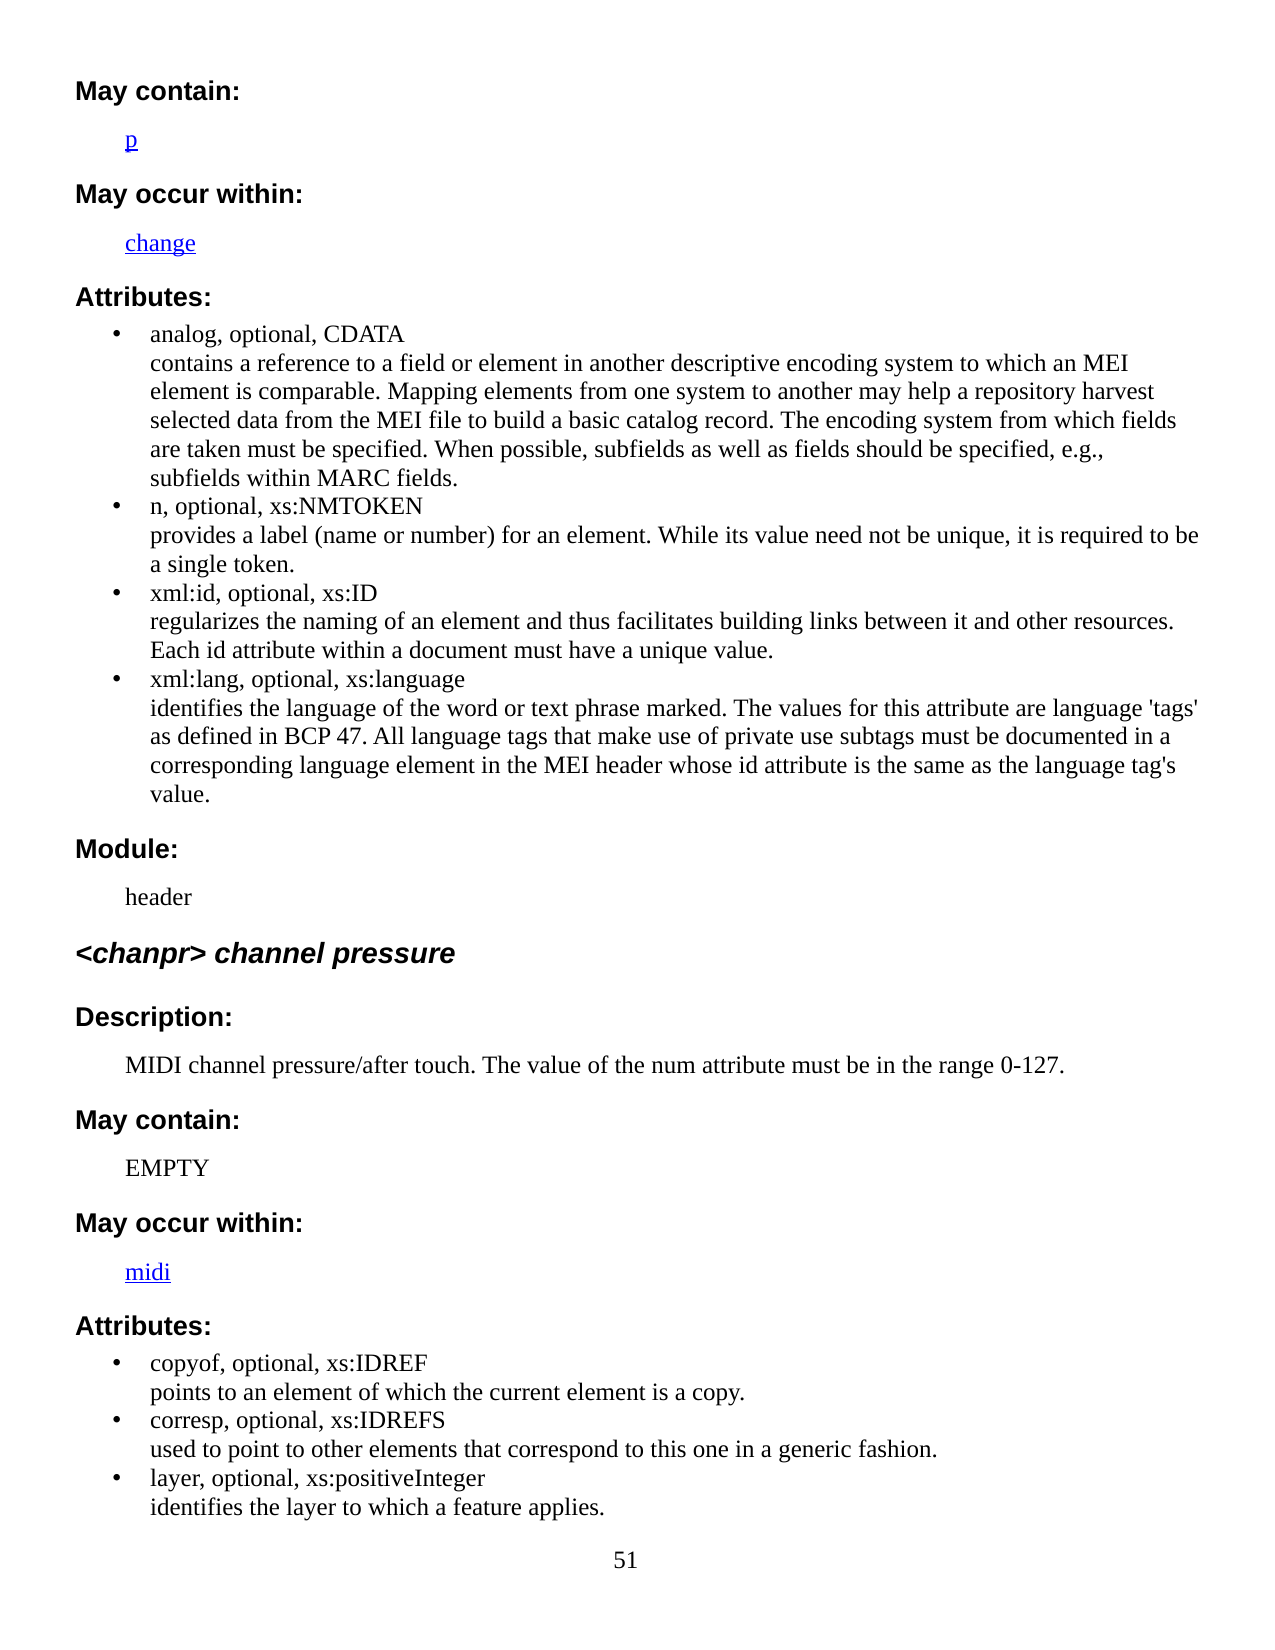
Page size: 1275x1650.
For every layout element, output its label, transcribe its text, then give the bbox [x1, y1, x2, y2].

text header [75, 882, 1200, 911]
subtitle May contain: [75, 75, 1200, 106]
text EMPTY [75, 1153, 1200, 1182]
subtitle May occur within: [75, 1207, 1200, 1238]
list n, optional, xs:NMTOKEN provides a label (name or number) for an element. While its value need not be unique, it is required to be a single token. [112, 491, 1200, 578]
text p [75, 124, 1200, 153]
subtitle Attributes: [75, 1310, 1200, 1342]
text midi [75, 1257, 1200, 1285]
subtitle Description: [75, 1001, 1200, 1032]
list copyof, optional, xs:IDREF points to an element of which the current element is a copy. [112, 1348, 1200, 1405]
list analog, optional, CDATA contains a reference to a field or element in another descriptive encoding system to which an MEI element is comparable. Mapping elements from one system to another may help a repository harvest selected data from the MEI file to build a basic catalog record. The encoding system from which fields are taken must be specified. When possible, subfields as well as fields should be specified, e.g., subfields within MARC fields. [112, 319, 1200, 491]
subtitle <chanpr> channel pressure [75, 936, 1200, 969]
subtitle Attributes: [75, 281, 1200, 313]
subtitle Module: [75, 833, 1200, 864]
text change [75, 228, 1200, 256]
subtitle May contain: [75, 1104, 1200, 1135]
subtitle May occur within: [75, 178, 1200, 209]
list xml:lang, optional, xs:language identifies the language of the word or text phrase marked. The values for this attribute are language 'tags' as defined in BCP 47. All language tags that make use of private use subtags must be documented in a corresponding language element in the MEI header whose id attribute is the same as the language tag's value. [112, 664, 1200, 808]
list layer, optional, xs:positiveInteger identifies the layer to which a feature applies. [112, 1463, 1200, 1520]
list xml:id, optional, xs:ID regularizes the naming of an element and thus facilitates building links between it and other resources. Each id attribute within a document must have a unique value. [112, 578, 1200, 664]
text MIDI channel pressure/after touch. The value of the num attribute must be in the range 0-127. [75, 1050, 1200, 1079]
list corresp, optional, xs:IDREFS used to point to other elements that correspond to this one in a generic fashion. [112, 1405, 1200, 1463]
